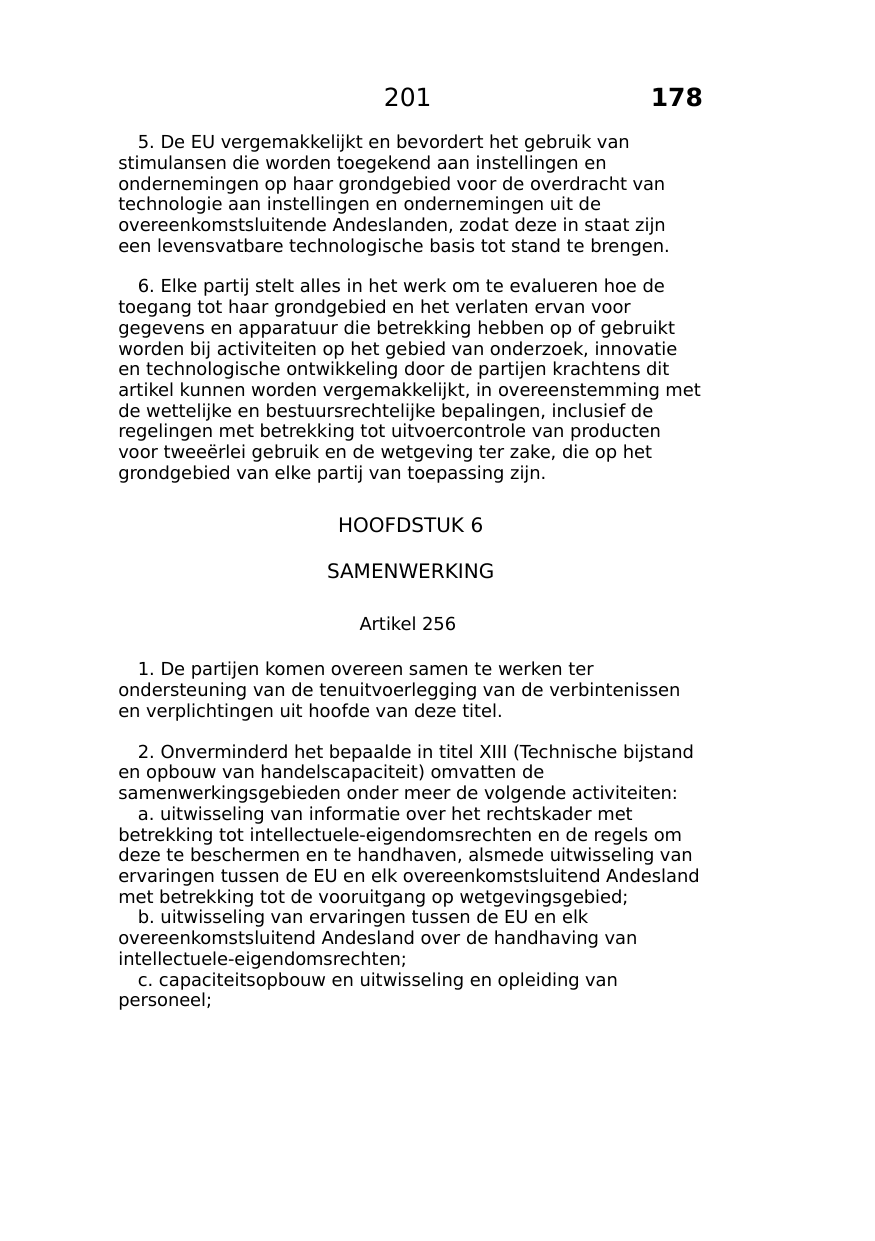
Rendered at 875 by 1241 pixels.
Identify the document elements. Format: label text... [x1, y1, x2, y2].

subtitle HOOFDSTUK 6 SAMENWERKING [118, 513, 703, 583]
subtitle Artikel 256 [118, 613, 703, 634]
text 2. Onverminderd het bepaalde in titel XIII (Technische bijstand en opbouw van handelscapaciteit) omvatten de samenwerkingsgebieden onder meer de volgende activiteiten: [118, 741, 703, 804]
text c. capaciteitsopbouw en uitwisseling en opleiding van personeel; [118, 969, 703, 1011]
text a. uitwisseling van informatie over het rechtskader met betrekking tot intellectuele-eigendomsrechten en de regels om deze te beschermen en te handhaven, alsmede uitwisseling van ervaringen tussen de EU en elk overeenkomstsluitend Andesland met betrekking tot de vooruitgang op wetgevingsgebied; [118, 804, 703, 907]
text 5. De EU vergemakkelijkt en bevordert het gebruik van stimulansen die worden toegekend aan instellingen en ondernemingen op haar grondgebied voor de overdracht van technologie aan instellingen en ondernemingen uit de overeenkomstsluitende Andeslanden, zodat deze in staat zijn een levensvatbare technologische basis tot stand te brengen. [118, 132, 703, 256]
text b. uitwisseling van ervaringen tussen de EU en elk overeenkomstsluitend Andesland over de handhaving van intellectuele-eigendomsrechten; [118, 907, 703, 969]
text 6. Elke partij stelt alles in het werk om te evalueren hoe de toegang tot haar grondgebied en het verlaten ervan voor gegevens en apparatuur die betrekking hebben op of gebruikt worden bij activiteiten op het gebied van onderzoek, innovatie en technologische ontwikkeling door de partijen krachtens dit artikel kunnen worden vergemakkelijkt, in overeenstemming met de wettelijke en bestuursrechtelijke bepalingen, inclusief de regelingen met betrekking tot uitvoercontrole van producten voor tweeërlei gebruik en de wetgeving ter zake, die op het grondgebied van elke partij van toepassing zijn. [118, 276, 703, 483]
text 1. De partijen komen overeen samen te werken ter ondersteuning van de tenuitvoerlegging van de verbintenissen en verplichtingen uit hoofde van deze titel. [118, 659, 703, 721]
